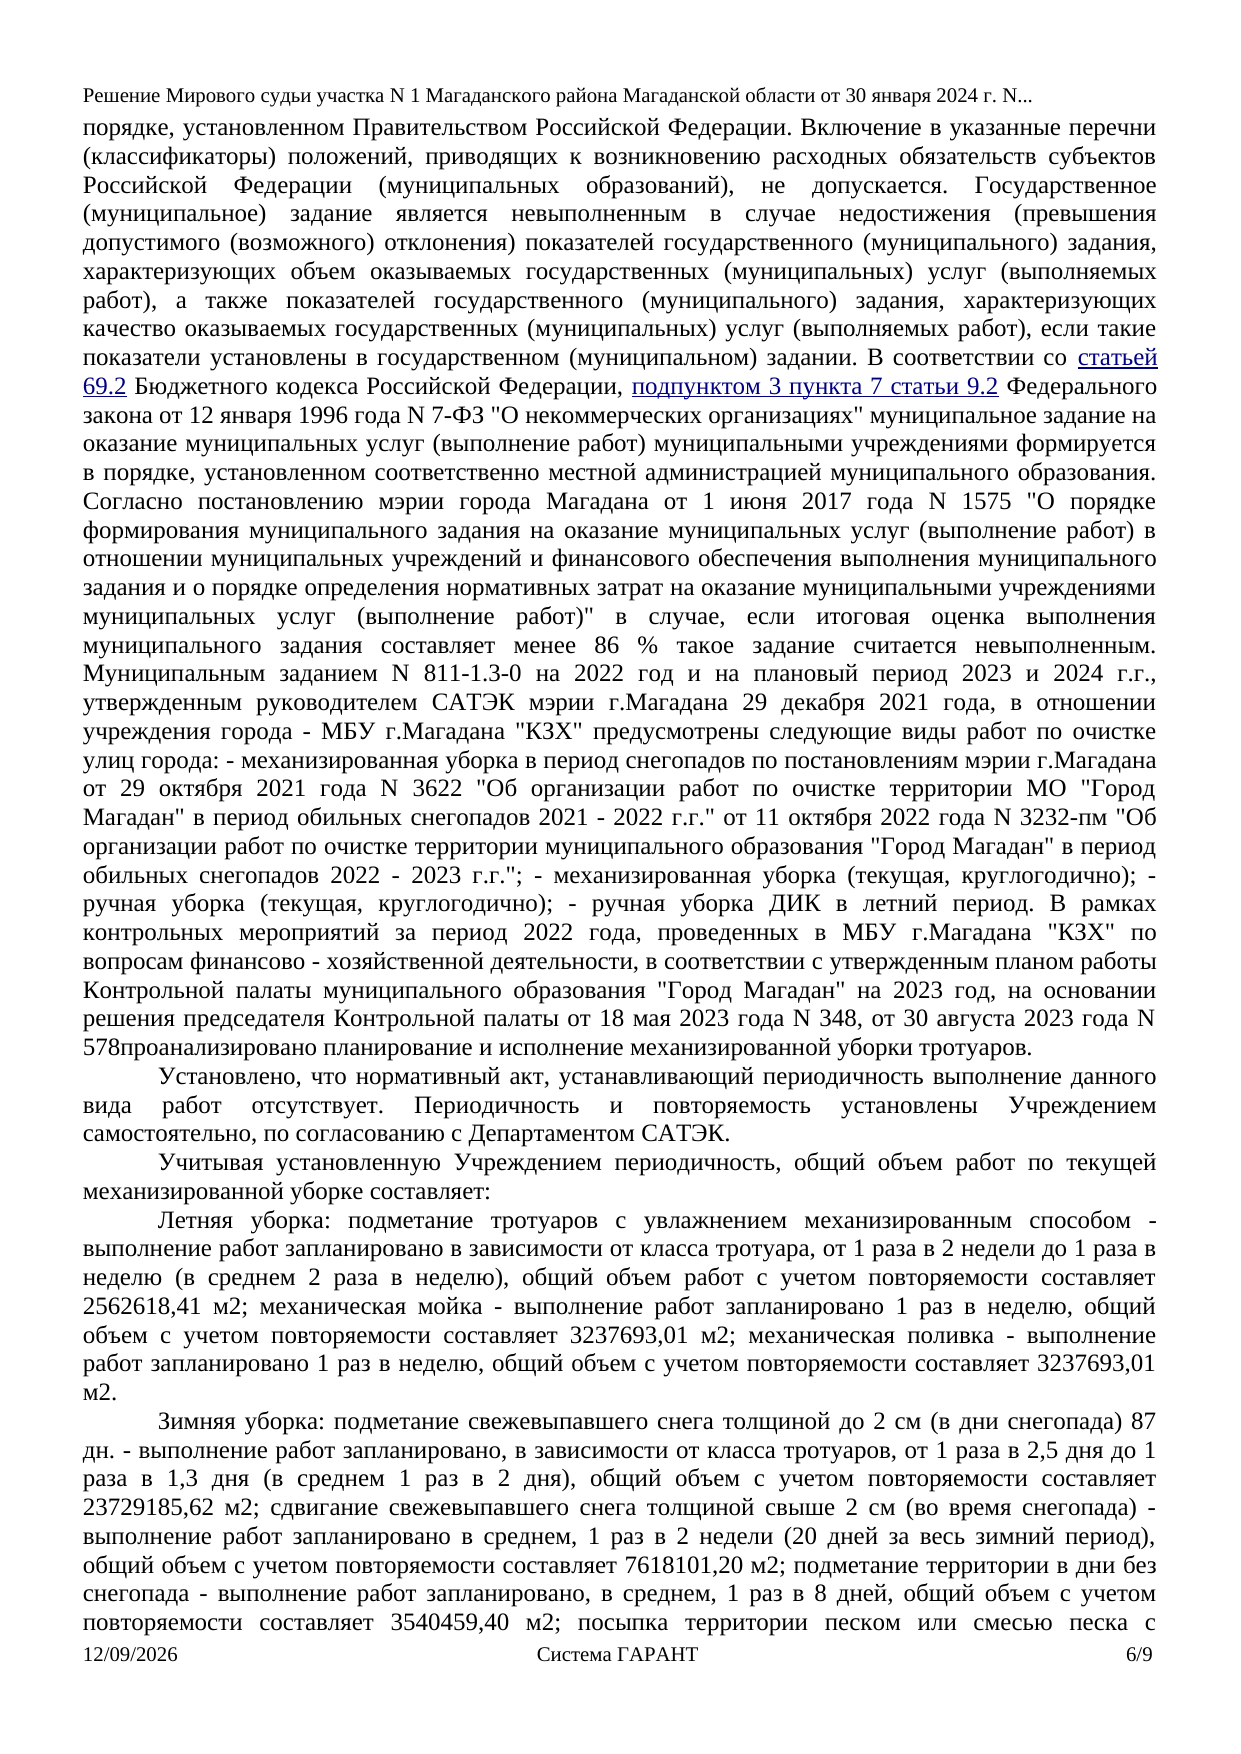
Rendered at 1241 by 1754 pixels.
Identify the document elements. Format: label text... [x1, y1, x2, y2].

text Летняя уборка: подметание тротуаров с увлажнением механизированным способом - выполнение работ запланировано в зависимости от класса тротуара, от 1 раза в 2 недели до 1 раза в неделю (в среднем 2 раза в неделю), общий объем работ с учетом повторяемости составляет 2562618,41 м2; механическая мойка - выполнение работ запланировано 1 раз в неделю, общий объем с учетом повторяемости составляет 3237693,01 м2; механическая поливка - выполнение работ запланировано 1 раз в неделю, общий объем с учетом повторяемости составляет 3237693,01 м2. [83, 1205, 1157, 1406]
text Учитывая установленную Учреждением периодичность, общий объем работ по текущей механизированной уборке составляет: [83, 1147, 1157, 1205]
text Установлено, что нормативный акт, устанавливающий периодичность выполнение данного вида работ отсутствует. Периодичность и повторяемость установлены Учреждением самостоятельно, по согласованию с Департаментом САТЭК. [83, 1061, 1157, 1147]
text Зимняя уборка: подметание свежевыпавшего снега толщиной до 2 см (в дни снегопада) 87 дн. - выполнение работ запланировано, в зависимости от класса тротуаров, от 1 раза в 2,5 дня до 1 раза в 1,3 дня (в среднем 1 раз в 2 дня), общий объем с учетом повторяемости составляет 23729185,62 м2; сдвигание свежевыпавшего снега толщиной свыше 2 см (во время снегопада) - выполнение работ запланировано в среднем, 1 раз в 2 недели (20 дней за весь зимний период), общий объем с учетом повторяемости составляет 7618101,20 м2; подметание территории в дни без снегопада - выполнение работ запланировано, в среднем, 1 раз в 8 дней, общий объем с учетом повторяемости составляет 3540459,40 м2; посыпка территории песком или смесью песка с [83, 1406, 1157, 1636]
text порядке, установленном Правительством Российской Федерации. Включение в указанные перечни (классификаторы) положений, приводящих к возникновению расходных обязательств субъектов Российской Федерации (муниципальных образований), не допускается. Государственное (муниципальное) задание является невыполненным в случае недостижения (превышения допустимого (возможного) отклонения) показателей государственного (муниципального) задания, характеризующих объем оказываемых государственных (муниципальных) услуг (выполняемых работ), а также показателей государственного (муниципального) задания, характеризующих качество оказываемых государственных (муниципальных) услуг (выполняемых работ), если такие показатели установлены в государственном (муниципальном) задании. В соответствии со статьей 69.2 Бюджетного кодекса Российской Федерации, подпунктом 3 пункта 7 статьи 9.2 Федерального закона от 12 января 1996 года N 7-ФЗ "О некоммерческих организациях" муниципальное задание на оказание муниципальных услуг (выполнение работ) муниципальными учреждениями формируется в порядке, установленном соответственно местной администрацией муниципального образования. Согласно постановлению мэрии города Магадана от 1 июня 2017 года N 1575 "О порядке формирования муниципального задания на оказание муниципальных услуг (выполнение работ) в отношении муниципальных учреждений и финансового обеспечения выполнения муниципального задания и о порядке определения нормативных затрат на оказание муниципальными учреждениями муниципальных услуг (выполнение работ)" в случае, если итоговая оценка выполнения муниципального задания составляет менее 86 % такое задание считается невыполненным. Муниципальным заданием N 811-1.3-0 на 2022 год и на плановый период 2023 и 2024 г.г., утвержденным руководителем САТЭК мэрии г.Магадана 29 декабря 2021 года, в отношении учреждения города - МБУ г.Магадана "КЗХ" предусмотрены следующие виды работ по очистке улиц города: - механизированная уборка в период снегопадов по постановлениям мэрии г.Магадана от 29 октября 2021 года N 3622 "Об организации работ по очистке территории МО "Город Магадан" в период обильных снегопадов 2021 - 2022 г.г." от 11 октября 2022 года N 3232-пм "Об организации работ по очистке территории муниципального образования "Город Магадан" в период обильных снегопадов 2022 - 2023 г.г."; - механизированная уборка (текущая, круглогодично); - ручная уборка (текущая, круглогодично); - ручная уборка ДИК в летний период. В рамках контрольных мероприятий за период 2022 года, проведенных в МБУ г.Магадана "КЗХ" по вопросам финансово - хозяйственной деятельности, в соответствии с утвержденным планом работы Контрольной палаты муниципального образования "Город Магадан" на 2023 год, на основании решения председателя Контрольной палаты от 18 мая 2023 года N 348, от 30 августа 2023 года N 578проанализировано планирование и исполнение механизированной уборки тротуаров. [83, 112, 1157, 1061]
